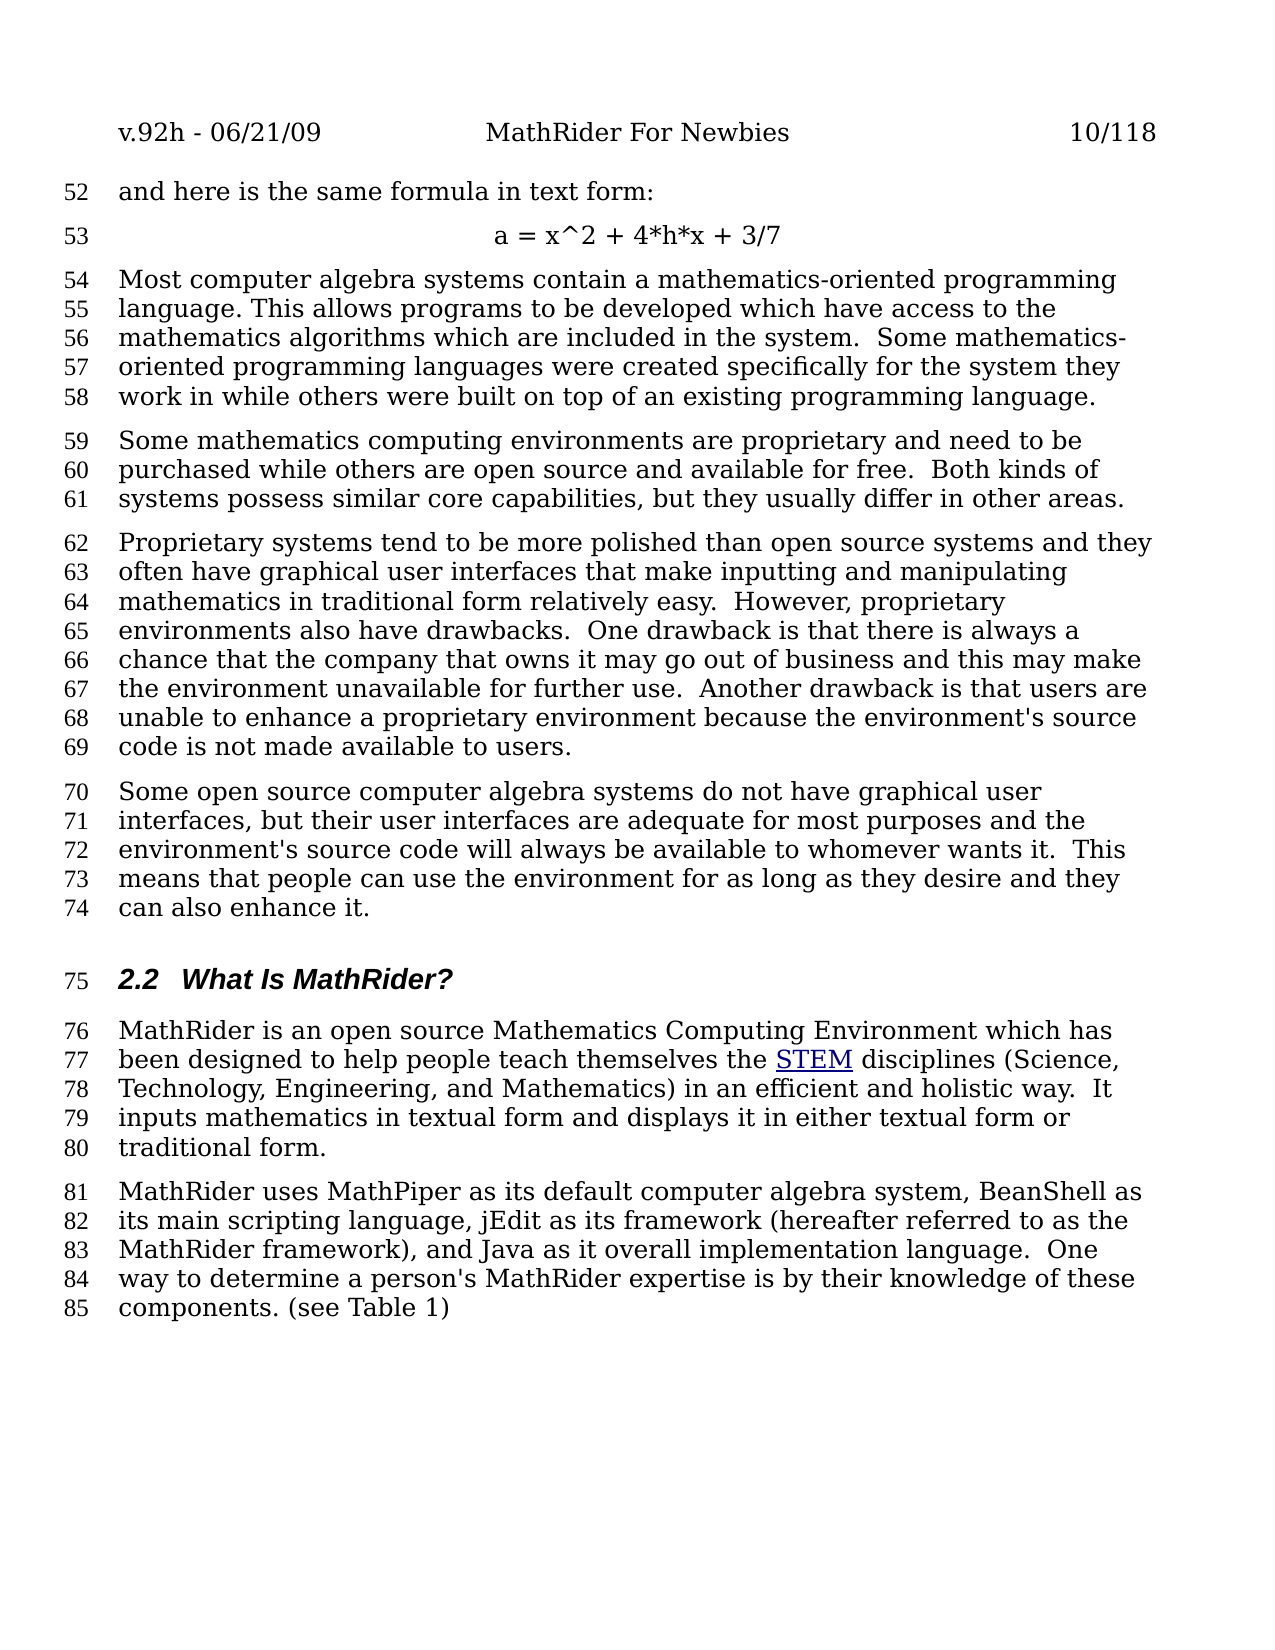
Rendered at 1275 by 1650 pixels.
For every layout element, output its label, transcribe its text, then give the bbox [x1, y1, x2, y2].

text Some open source computer algebra systems do not have graphical user interfaces, but their user interfaces are adequate for most purposes and the environment's source code will always be available to whomever wants it. This means that people can use the environment for as long as they desire and they can also enhance it. [118, 777, 1157, 923]
text Some mathematics computing environments are proprietary and need to be purchased while others are open source and available for free. Both kinds of systems possess similar core capabilities, but they usually differ in other areas. [118, 426, 1157, 513]
text MathRider is an open source Mathematics Computing Environment which has been designed to help people teach themselves the STEM disciplines (Science, Technology, Engineering, and Mathematics) in an efficient and holistic way. It inputs mathematics in textual form and displays it in either textual form or traditional form. [118, 1016, 1157, 1162]
text Proprietary systems tend to be more polished than open source systems and they often have graphical user interfaces that make inputting and manipulating mathematics in traditional form relatively easy. However, proprietary environments also have drawbacks. One drawback is that there is always a chance that the company that owns it may go out of business and this may make the environment unavailable for further use. Another drawback is that users are unable to enhance a proprietary environment because the environment's source code is not made available to users. [118, 528, 1157, 762]
text a = x^2 + 4*h*x + 3/7 [118, 221, 1157, 250]
text MathRider uses MathPiper as its default computer algebra system, BeanShell as its main scripting language, jEdit as its framework (hereafter referred to as the MathRider framework), and Java as it overall implementation language. One way to determine a person's MathRider expertise is by their knowledge of these components. (see Table 1) [118, 1177, 1157, 1323]
text Most computer algebra systems contain a mathematics-oriented programming language. This allows programs to be developed which have access to the mathematics algorithms which are included in the system. Some mathematics-oriented programming languages were created specifically for the system they work in while others were built on top of an existing programming language. [118, 265, 1157, 411]
subtitle What Is MathRider? [118, 962, 1157, 995]
text and here is the same formula in text form: [118, 177, 1157, 206]
